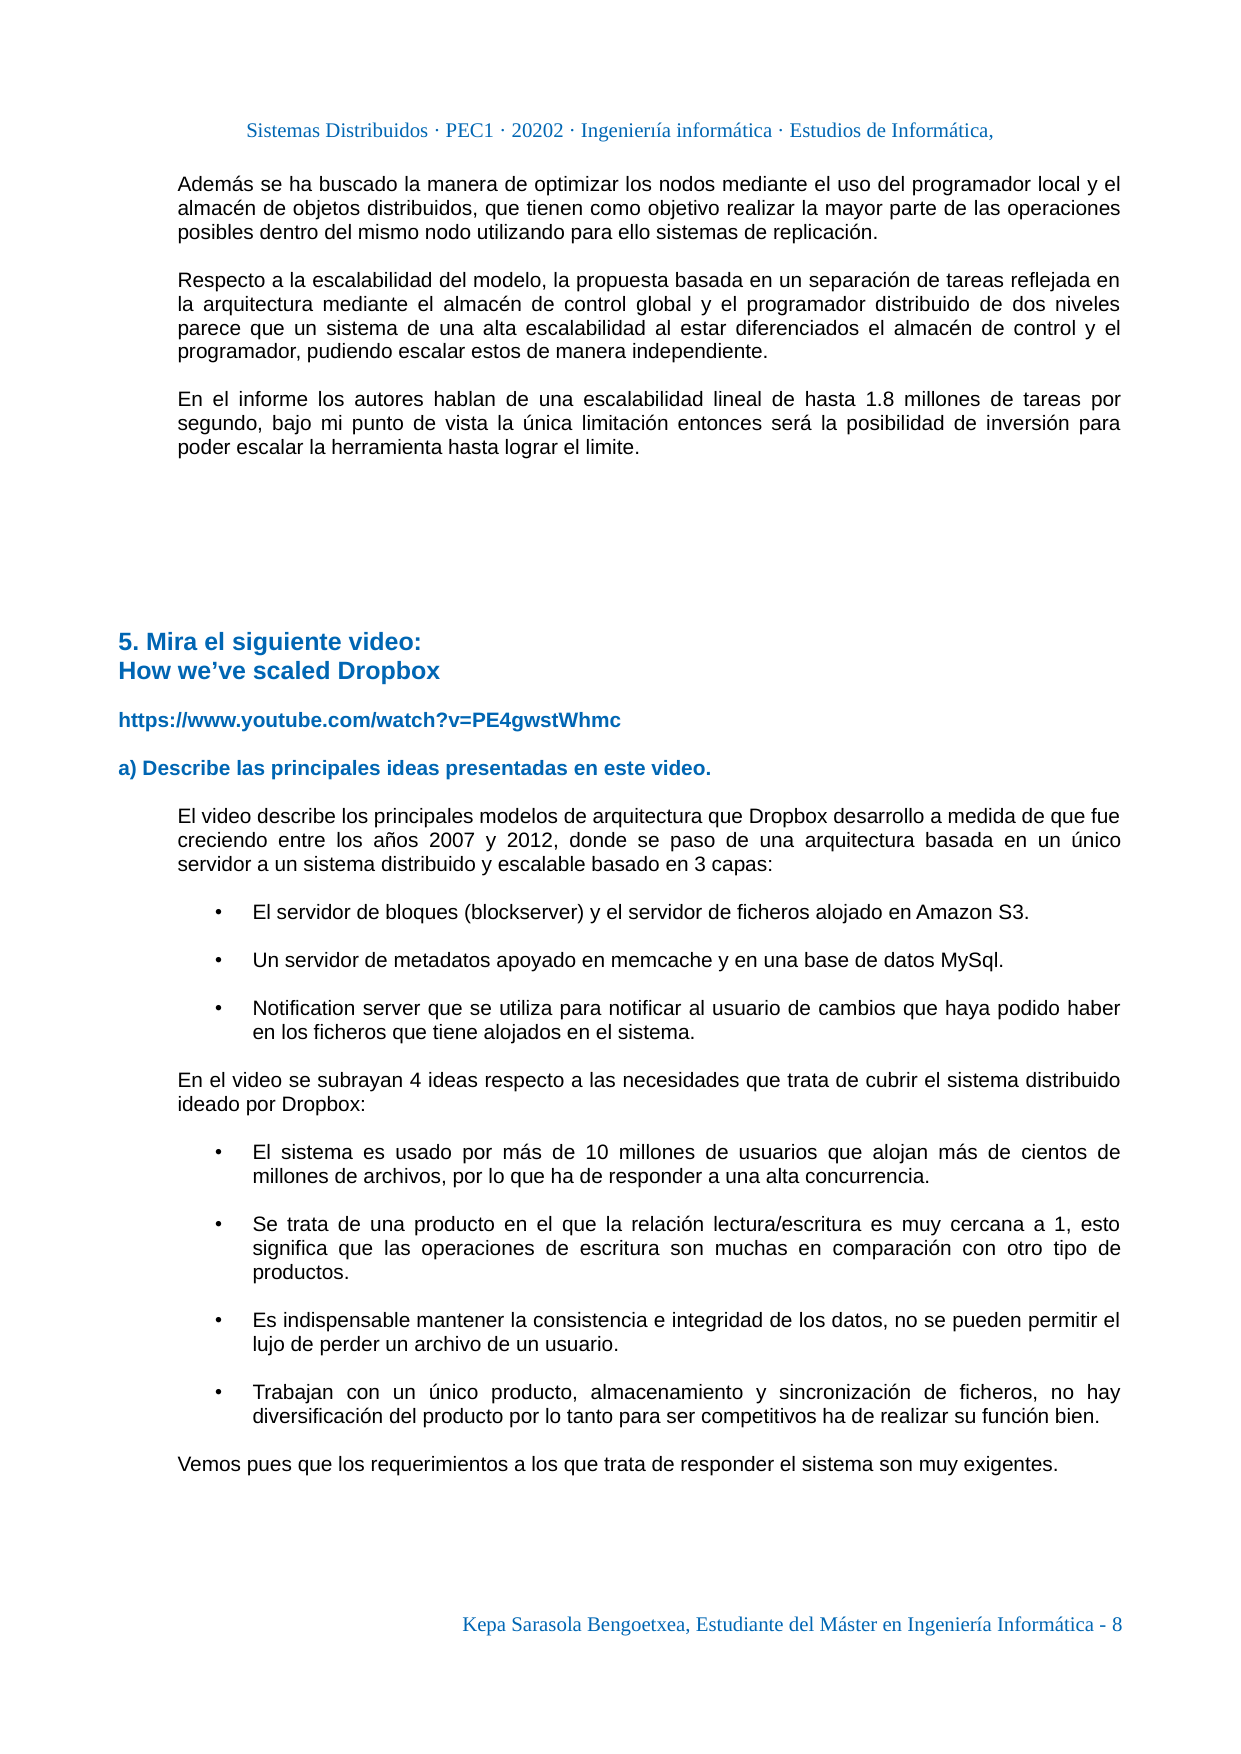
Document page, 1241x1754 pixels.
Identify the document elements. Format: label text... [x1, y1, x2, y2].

list Se trata de una producto en el que la relación lectura/escritura es muy cercana a 1, esto significa que las operaciones de escritura son muchas en comparación con otro tipo de productos. [215, 1212, 1122, 1284]
text Vemos pues que los requerimientos a los que trata de responder el sistema son muy exigentes. [177, 1452, 1122, 1476]
text En el informe los autores hablan de una escalabilidad lineal de hasta 1.8 millones de tareas por segundo, bajo mi punto de vista la única limitación entonces será la posibilidad de inversión para poder escalar la herramienta hasta lograr el limite. [177, 387, 1122, 459]
list Un servidor de metadatos apoyado en memcache y en una base de datos MySql. [215, 948, 1122, 972]
list Es indispensable mantener la consistencia e integridad de los datos, no se pueden permitir el lujo de perder un archivo de un usuario. [215, 1308, 1122, 1356]
text Además se ha buscado la manera de optimizar los nodos mediante el uso del programador local y el almacén de objetos distribuidos, que tienen como objetivo realizar la mayor parte de las operaciones posibles dentro del mismo nodo utilizando para ello sistemas de replicación. [177, 172, 1122, 243]
list El sistema es usado por más de 10 millones de usuarios que alojan más de cientos de millones de archivos, por lo que ha de responder a una alta concurrencia. [215, 1140, 1122, 1188]
text How we’ve scaled Dropbox [118, 656, 1122, 684]
text https://www.youtube.com/watch?v=PE4gwstWhmc [118, 708, 1122, 732]
list Notification server que se utiliza para notificar al usuario de cambios que haya podido haber en los ficheros que tiene alojados en el sistema. [215, 996, 1122, 1044]
text 5. Mira el siguiente video: [118, 627, 1122, 656]
list Trabajan con un único producto, almacenamiento y sincronización de ficheros, no hay diversificación del producto por lo tanto para ser competitivos ha de realizar su función bien. [215, 1380, 1122, 1428]
text En el video se subrayan 4 ideas respecto a las necesidades que trata de cubrir el sistema distribuido ideado por Dropbox: [177, 1068, 1122, 1116]
text El video describe los principales modelos de arquitectura que Dropbox desarrollo a medida de que fue creciendo entre los años 2007 y 2012, donde se paso de una arquitectura basada en un único servidor a un sistema distribuido y escalable basado en 3 capas: [177, 804, 1122, 876]
text Respecto a la escalabilidad del modelo, la propuesta basada en un separación de tareas reflejada en la arquitectura mediante el almacén de control global y el programador distribuido de dos niveles parece que un sistema de una alta escalabilidad al estar diferenciados el almacén de control y el programador, pudiendo escalar estos de manera independiente. [177, 267, 1122, 363]
text a) Describe las principales ideas presentadas en este video. [118, 756, 1122, 780]
list El servidor de bloques (blockserver) y el servidor de ficheros alojado en Amazon S3. [215, 900, 1122, 924]
